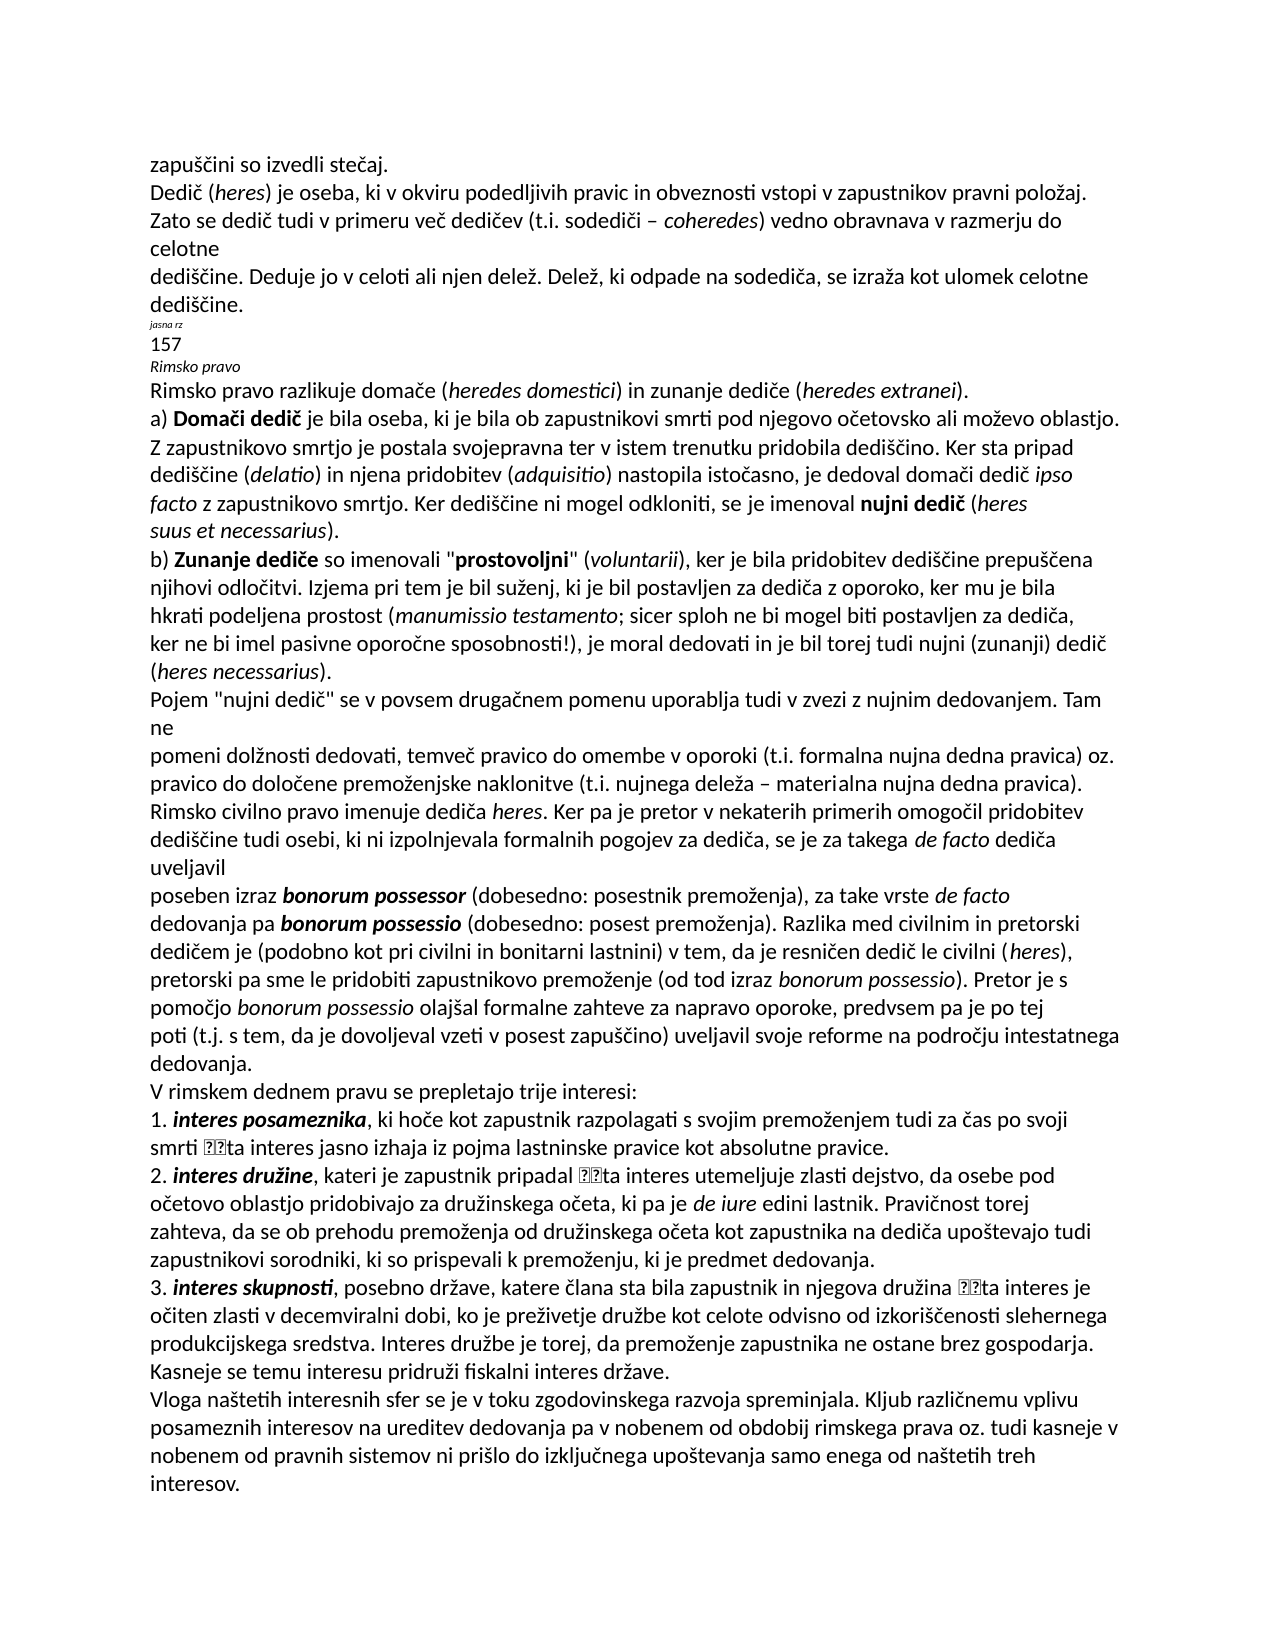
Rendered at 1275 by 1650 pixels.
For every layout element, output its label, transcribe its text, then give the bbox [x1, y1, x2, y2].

text ker ne bi imel pasivne oporočne sposobnosti!), je moral dedovati in je bil torej tudi nujni (zunanji) dedič [150, 629, 1125, 657]
text očiten zlasti v decemviralni dobi, ko je preživetje družbe kot celote odvisno od izkoriščenosti slehernega [150, 1301, 1125, 1329]
text poti (t.j. s tem, da je dovoljeval vzeti v posest zapuščino) uveljavil svoje reforme na področju intestatnega [150, 1021, 1125, 1049]
text suus et necessarius). [150, 517, 1125, 545]
text Rimsko pravo razlikuje domače (heredes domestici) in zunanje dediče (heredes extranei). [150, 377, 1125, 404]
text Zato se dedič tudi v primeru več dedičev (t.i. sodediči – coheredes) vedno obravnava v razmerju do celotne [150, 206, 1125, 262]
text dediščine (delatio) in njena pridobitev (adquisitio) nastopila istočasno, je dedoval domači dedič ipso [150, 461, 1125, 489]
text 1. interes posameznika, ki hoče kot zapustnik razpolagati s svojim premoženjem tudi za čas po svoji [150, 1105, 1125, 1133]
text jasna rz [150, 318, 1125, 331]
text a) Domači dedič je bila oseba, ki je bila ob zapustnikovi smrti pod njegovo očetovsko ali moževo oblastjo. [150, 404, 1125, 433]
text zapustnikovi sorodniki, ki so prispevali k premoženju, ki je predmet dedovanja. [150, 1245, 1125, 1273]
text V rimskem dednem pravu se prepletajo trije interesi: [150, 1077, 1125, 1105]
text dedovanja. [150, 1049, 1125, 1077]
text facto z zapustnikovo smrtjo. Ker dediščine ni mogel odkloniti, se je imenoval nujni dedič (heres [150, 489, 1125, 517]
text pomočjo bonorum possessio olajšal formalne zahteve za napravo oporoke, predvsem pa je po tej [150, 993, 1125, 1021]
text 2. interes družine, kateri je zapustnik pripadal ta interes utemeljuje zlasti dejstvo, da osebe pod [150, 1161, 1125, 1189]
text hkrati podeljena prostost (manumissio testamento; sicer sploh ne bi mogel biti postavljen za dediča, [150, 601, 1125, 629]
text posameznih interesov na ureditev dedovanja pa v nobenem od obdobij rimskega prava oz. tudi kasneje v [150, 1413, 1125, 1441]
text Rimsko pravo [150, 356, 1125, 377]
text b) Zunanje dediče so imenovali "prostovoljni" (voluntarii), ker je bila pridobitev dediščine prepuščena [150, 545, 1125, 573]
text Dedič (heres) je oseba, ki v okviru podedljivih pravic in obveznosti vstopi v zapustnikov pravni položaj. [150, 178, 1125, 206]
text pravico do določene premoženjske naklonitve (t.i. nujnega deleža – materialna nujna dedna pravica). [150, 769, 1125, 797]
text (heres necessarius). [150, 657, 1125, 685]
text produkcijskega sredstva. Interes družbe je torej, da premoženje zapustnika ne ostane brez gospodarja. [150, 1329, 1125, 1357]
text očetovo oblastjo pridobivajo za družinskega očeta, ki pa je de iure edini lastnik. Pravičnost torej [150, 1189, 1125, 1217]
text dediščine. [150, 290, 1125, 318]
text Kasneje se temu interesu pridruži fiskalni interes države. [150, 1357, 1125, 1385]
text smrti ta interes jasno izhaja iz pojma lastninske pravice kot absolutne pravice. [150, 1133, 1125, 1161]
text zapuščini so izvedli stečaj. [150, 150, 1125, 178]
text poseben izraz bonorum possessor (dobesedno: posestnik premoženja), za take vrste de facto [150, 881, 1125, 909]
text dediščine. Deduje jo v celoti ali njen delež. Delež, ki odpade na sodediča, se izraža kot ulomek celotne [150, 262, 1125, 290]
text Vloga naštetih interesnih sfer se je v toku zgodovinskega razvoja spreminjala. Kljub različnemu vplivu [150, 1385, 1125, 1413]
text 3. interes skupnosti, posebno države, katere člana sta bila zapustnik in njegova družina ta interes je [150, 1273, 1125, 1301]
text 157 [150, 331, 1125, 356]
text dedičem je (podobno kot pri civilni in bonitarni lastnini) v tem, da je resničen dedič le civilni (heres), [150, 937, 1125, 965]
text njihovi odločitvi. Izjema pri tem je bil suženj, ki je bil postavljen za dediča z oporoko, ker mu je bila [150, 573, 1125, 601]
text dedovanja pa bonorum possessio (dobesedno: posest premoženja). Razlika med civilnim in pretorski [150, 909, 1125, 937]
text interesov. [150, 1469, 1125, 1497]
text nobenem od pravnih sistemov ni prišlo do izključnega upoštevanja samo enega od naštetih treh [150, 1441, 1125, 1469]
text pretorski pa sme le pridobiti zapustnikovo premoženje (od tod izraz bonorum possessio). Pretor je s [150, 965, 1125, 993]
text Rimsko civilno pravo imenuje dediča heres. Ker pa je pretor v nekaterih primerih omogočil pridobitev [150, 797, 1125, 825]
text zahteva, da se ob prehodu premoženja od družinskega očeta kot zapustnika na dediča upoštevajo tudi [150, 1217, 1125, 1245]
text pomeni dolžnosti dedovati, temveč pravico do omembe v oporoki (t.i. formalna nujna dedna pravica) oz. [150, 741, 1125, 769]
text dediščine tudi osebi, ki ni izpolnjevala formalnih pogojev za dediča, se je za takega de facto dediča uveljavil [150, 825, 1125, 881]
text Z zapustnikovo smrtjo je postala svojepravna ter v istem trenutku pridobila dediščino. Ker sta pripad [150, 433, 1125, 461]
text Pojem "nujni dedič" se v povsem drugačnem pomenu uporablja tudi v zvezi z nujnim dedovanjem. Tam ne [150, 685, 1125, 741]
